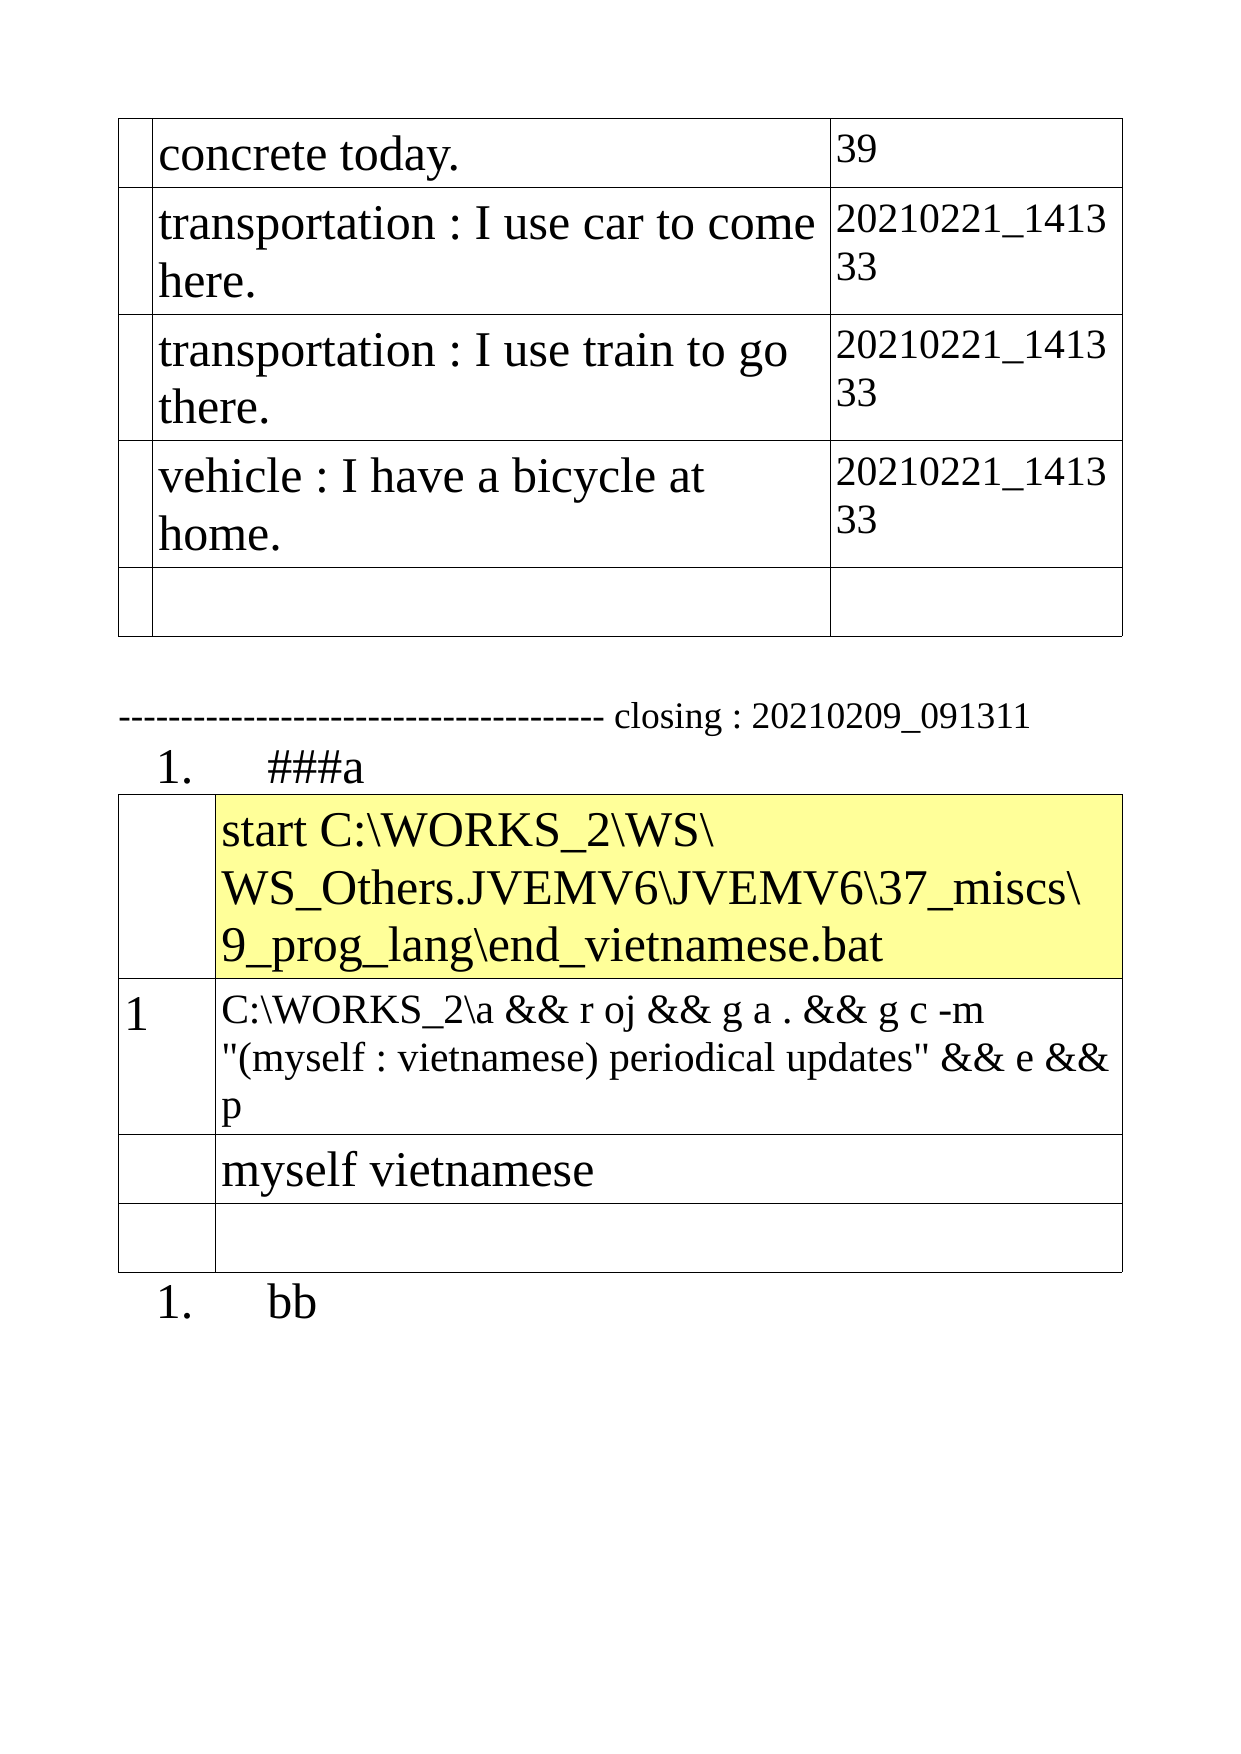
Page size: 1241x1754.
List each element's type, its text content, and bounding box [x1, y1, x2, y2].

table_cell [119, 441, 152, 567]
table_cell [119, 1135, 215, 1203]
table_cell [119, 315, 152, 440]
table_cell [119, 188, 152, 314]
table_cell 1 [119, 979, 215, 1133]
table_cell 20210221_141333 [831, 188, 1122, 314]
table_cell 20210221_141333 [831, 315, 1122, 440]
table_cell C:\WORKS_2\a && r oj && g a . && g c -m "(myself : vietnamese) periodical updates" && e && p [216, 979, 1122, 1133]
table_cell [119, 568, 152, 636]
table_header [119, 795, 215, 978]
table_cell [119, 119, 152, 187]
table_cell 39 [831, 119, 1122, 187]
table_cell myself vietnamese [216, 1135, 1122, 1203]
table_cell concrete today. [153, 119, 830, 187]
table_cell [119, 1204, 215, 1272]
table_cell [153, 568, 830, 636]
table_cell transportation : I use car to come here. [153, 188, 830, 314]
table_header start C:\WORKS_2\WS\WS_Others.JVEMV6\JVEMV6\37_miscs\9_prog_lang\end_vietnamese.bat [216, 795, 1122, 978]
list bb [156, 1273, 1122, 1329]
table_cell [831, 568, 1122, 636]
list ###a [156, 737, 1122, 794]
table_cell 20210221_141333 [831, 441, 1122, 567]
table_cell [216, 1204, 1122, 1272]
table_cell transportation : I use train to go there. [153, 315, 830, 440]
text --------------------------------------- closing : 20210209_091311 [118, 693, 1122, 737]
table_cell vehicle : I have a bicycle at home. [153, 441, 830, 567]
